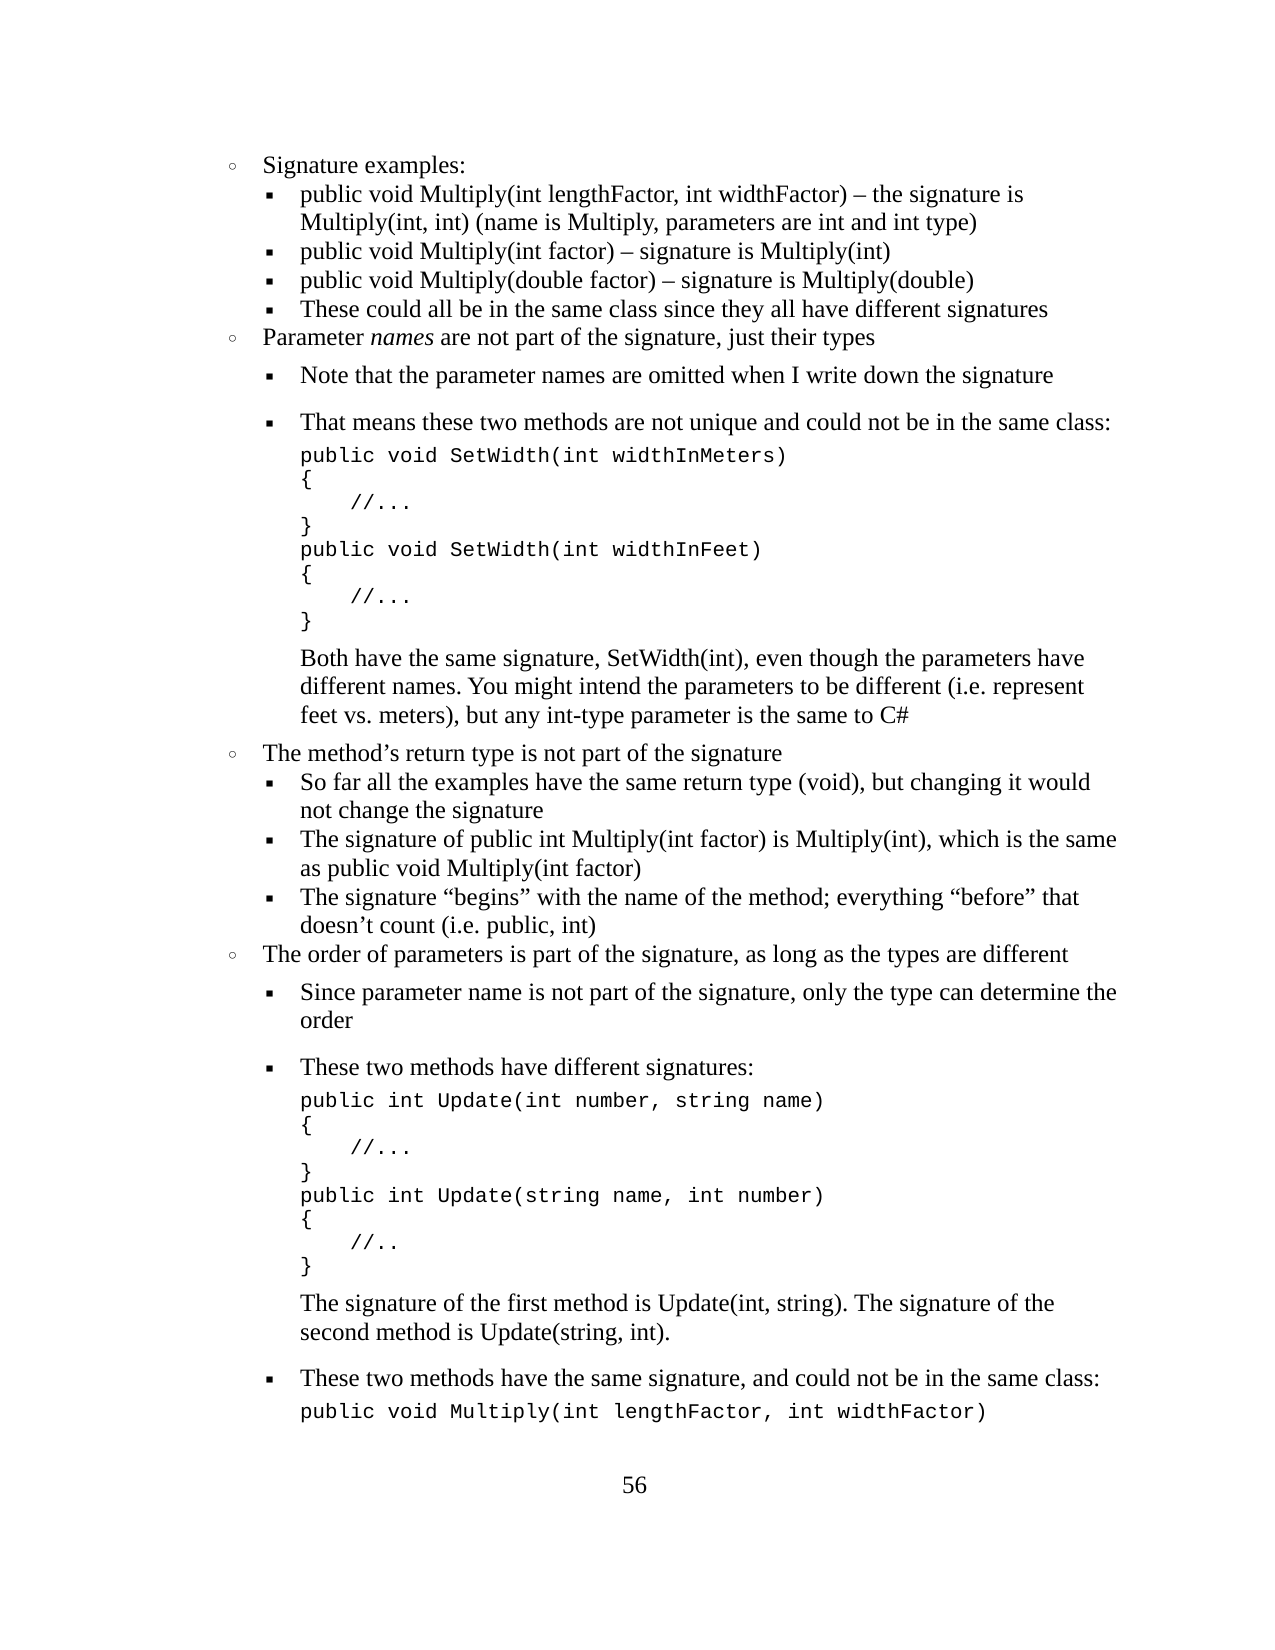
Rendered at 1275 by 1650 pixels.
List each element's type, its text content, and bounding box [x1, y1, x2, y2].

list public void Multiply(int lengthFactor, int widthFactor) – the signature is Multiply(int, int) (name is Multiply, parameters are int and int type) [262, 179, 1125, 236]
list The order of parameters is part of the signature, as long as the types are different [225, 939, 1125, 968]
list Signature examples: [225, 150, 1125, 179]
list { [262, 563, 1125, 586]
list The signature of public int Multiply(int factor) is Multiply(int), which is the same as public void Multiply(int factor) [262, 824, 1125, 882]
list These could all be in the same class since they all have different signatures [262, 294, 1125, 322]
list } [262, 1256, 1125, 1279]
list //... [262, 1137, 1125, 1161]
list These two methods have different signatures: [262, 1052, 1125, 1081]
list So far all the examples have the same return type (void), but changing it would not change the signature [262, 767, 1125, 824]
list { [262, 1114, 1125, 1137]
list public int Update(string name, int number) [262, 1184, 1125, 1208]
list Both have the same signature, SetWidth(int), even though the parameters have different names. You might intend the parameters to be different (i.e. represent feet vs. meters), but any int-type parameter is the same to C# [262, 643, 1125, 729]
list //.. [262, 1232, 1125, 1256]
list The signature “begins” with the name of the method; everything “before” that doesn’t count (i.e. public, int) [262, 882, 1125, 939]
list Since parameter name is not part of the signature, only the type can determine the order [262, 977, 1125, 1034]
list public void Multiply(double factor) – signature is Multiply(double) [262, 265, 1125, 294]
list Parameter names are not part of the signature, just their types [225, 322, 1125, 351]
list } [262, 1161, 1125, 1184]
list { [262, 468, 1125, 492]
list The signature of the first method is Update(int, string). The signature of the second method is Update(string, int). [262, 1288, 1125, 1346]
list } [262, 610, 1125, 634]
list { [262, 1208, 1125, 1232]
list } [262, 516, 1125, 539]
list These two methods have the same signature, and could not be in the same class: [262, 1363, 1125, 1392]
list Note that the parameter names are omitted when I write down the signature [262, 360, 1125, 389]
list public void Multiply(int factor) – signature is Multiply(int) [262, 236, 1125, 265]
list //... [262, 492, 1125, 516]
list That means these two methods are not unique and could not be in the same class: [262, 407, 1125, 436]
list public void SetWidth(int widthInMeters) [262, 444, 1125, 468]
list //... [262, 586, 1125, 610]
list public void Multiply(int lengthFactor, int widthFactor) [262, 1401, 1125, 1425]
list public int Update(int number, string name) [262, 1090, 1125, 1114]
list The method’s return type is not part of the signature [225, 738, 1125, 767]
list public void SetWidth(int widthInFeet) [262, 539, 1125, 563]
